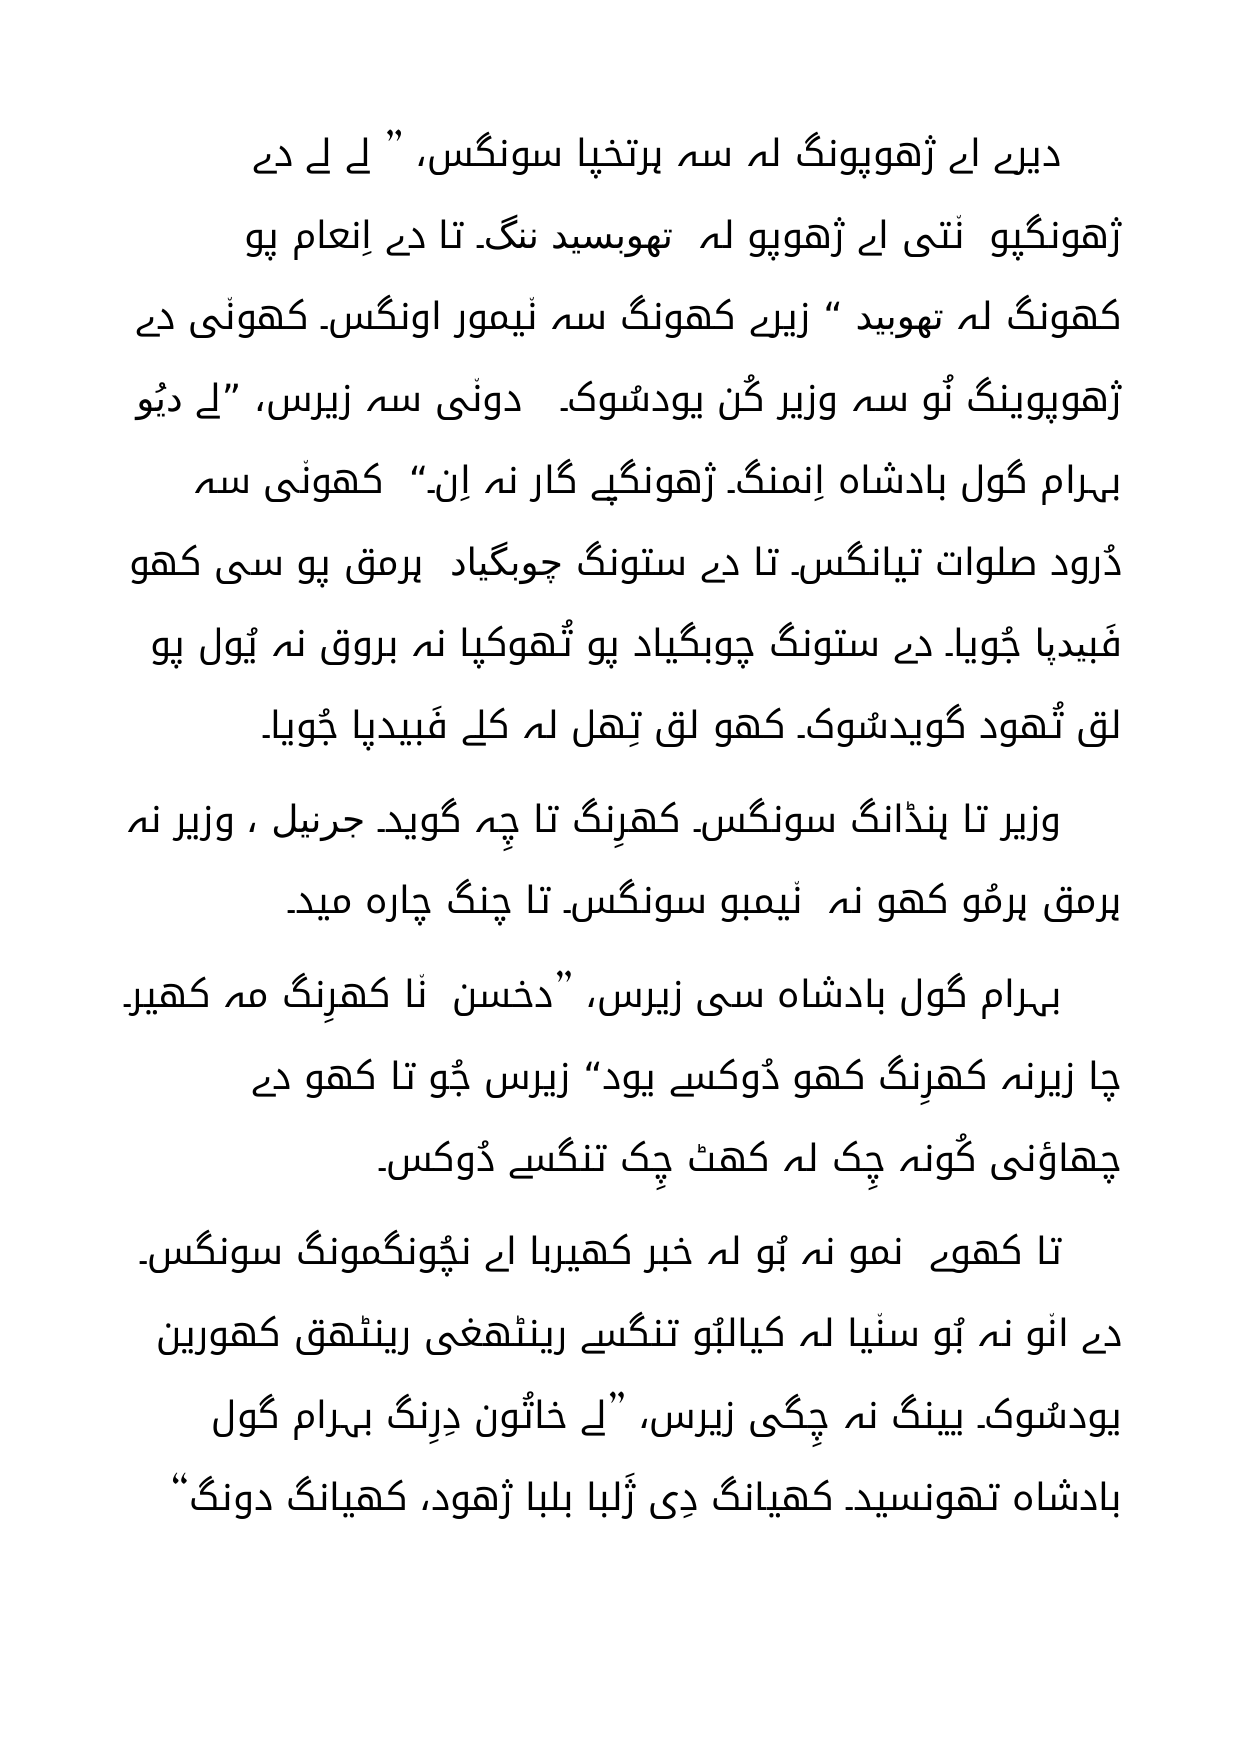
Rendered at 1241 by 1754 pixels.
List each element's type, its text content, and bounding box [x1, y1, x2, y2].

text دیرے اے ژھوپونگ لہ سہ ہرتخپا سونگس، ” لے لے دے ژھونگپو ن٘تی اے ژھوپو لہ تھوبسید ننگ۔ تا دے اِنعام پو کھونگ لہ تھوبید “ زیرے کھونگ سہ ن٘یمور اونگس۔ کھون٘ی دے ژھوپوینگ نُو سہ وزیر کُن یودسُوک۔ دون٘ی سہ زیرس، ”لے دیُو بہرام گول بادشاہ اِنمنگ۔ ژھونگپے گار نہ اِن۔“ کھون٘ی سہ دُرود صلوات تیانگس۔ تا دے ستونگ چوبگیاد ہرمق پو سی کھو فَبیدپا جُویا۔ دے ستونگ چوبگیاد پو تُھوکپا نہ بروق نہ یُول پو لق تُھود گویدسُوک۔ کھو لق تِھل لہ کلے فَبیدپا جُویا۔ [118, 118, 1122, 762]
text تا کھوے نمو نہ بُو لہ خبر کھیربا اے نچُونگمونگ سونگس۔ دے ان٘و نہ بُو سن٘یا لہ کیالبُو تنگسے رینٹھغی رینٹھق کھورین یودسُوک۔ یینگ نہ چِگی زیرس، ”لے خاتُون دِرِنگ بہرام گول بادشاہ تھونسید۔ کھیانگ دِی ژَلبا بلبا ژھود، کھیانگ دونگ“ [118, 1216, 1122, 1533]
text وزیر تا ہنڈانگ سونگس۔ کھرِنگ تا چِہ گوید۔ جرنیل ، وزیر نہ ہرمق ہرمُو کھو نہ ن٘یمبو سونگس۔ تا چنگ چارہ مید۔ [118, 784, 1122, 937]
text بہرام گول بادشاہ سی زیرس، ”دخسن ن٘ا کھرِنگ مہ کھیر۔ چا زیرنہ کھرِنگ کھو دُوکسے یود“ زیرس جُو تا کھو دے چھاؤنی کُونہ چِک لہ کھٹ چِک تنگسے دُوکس۔ [118, 959, 1122, 1194]
